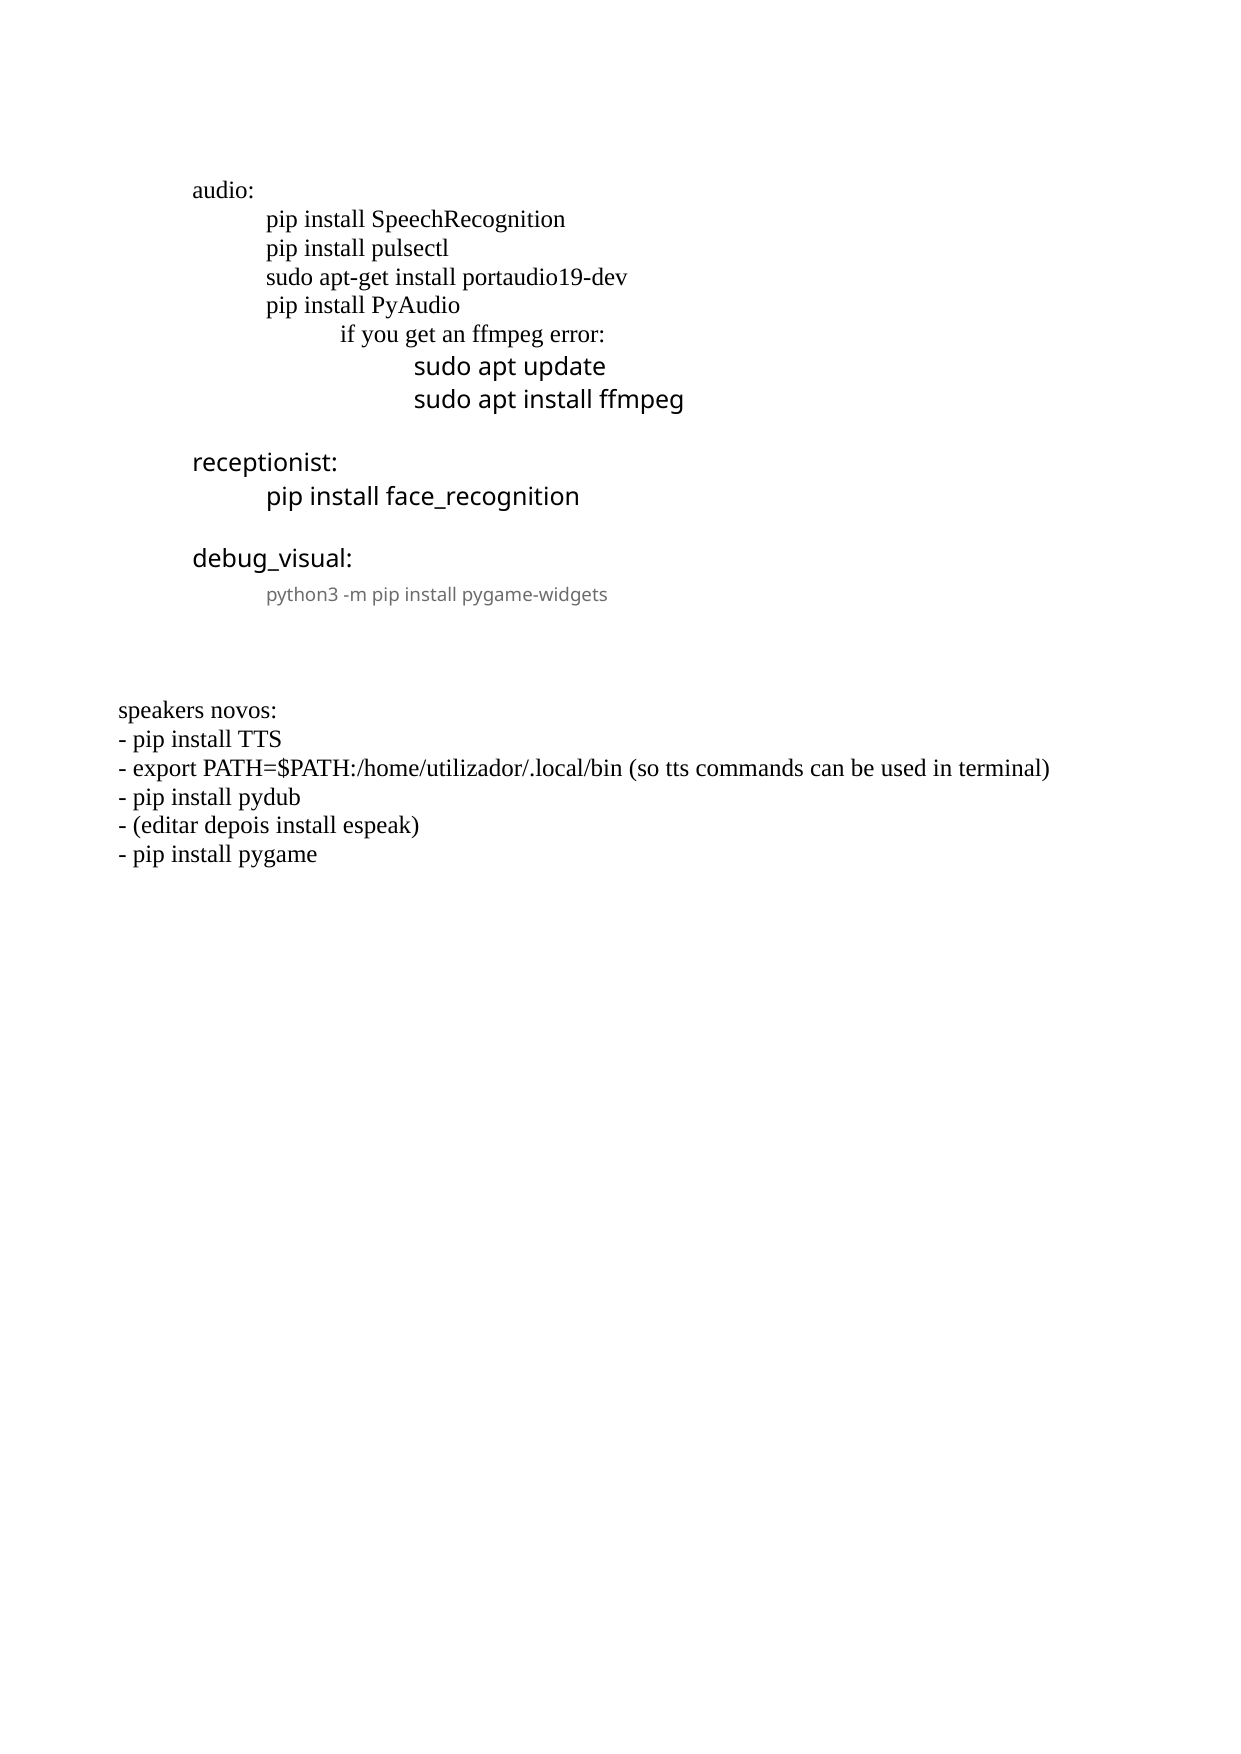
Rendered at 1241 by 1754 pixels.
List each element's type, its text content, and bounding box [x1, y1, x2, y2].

text - pip install pydub [118, 782, 1122, 810]
text python3 -m pip install pygame-widgets [118, 575, 1122, 609]
text audio: [118, 176, 1122, 204]
text speakers novos: [118, 695, 1122, 724]
text pip install PyAudio [118, 291, 1122, 319]
text if you get an ffmpeg error: [118, 319, 1122, 348]
text sudo apt-get install portaudio19-dev [118, 262, 1122, 291]
text - pip install TTS [118, 724, 1122, 753]
text - export PATH=$PATH:/home/utilizador/.local/bin (so tts commands can be used in terminal) [118, 753, 1122, 782]
text debug_visual: [118, 541, 1122, 575]
text - (editar depois install espeak) [118, 810, 1122, 839]
text pip install pulsectl [118, 233, 1122, 262]
text sudo apt update [118, 348, 1122, 382]
text pip install face_recognition [118, 479, 1122, 513]
text sudo apt install ffmpeg [118, 382, 1122, 416]
text pip install SpeechRecognition [118, 204, 1122, 233]
text - pip install pygame [118, 839, 1122, 868]
text receptionist: [118, 444, 1122, 479]
